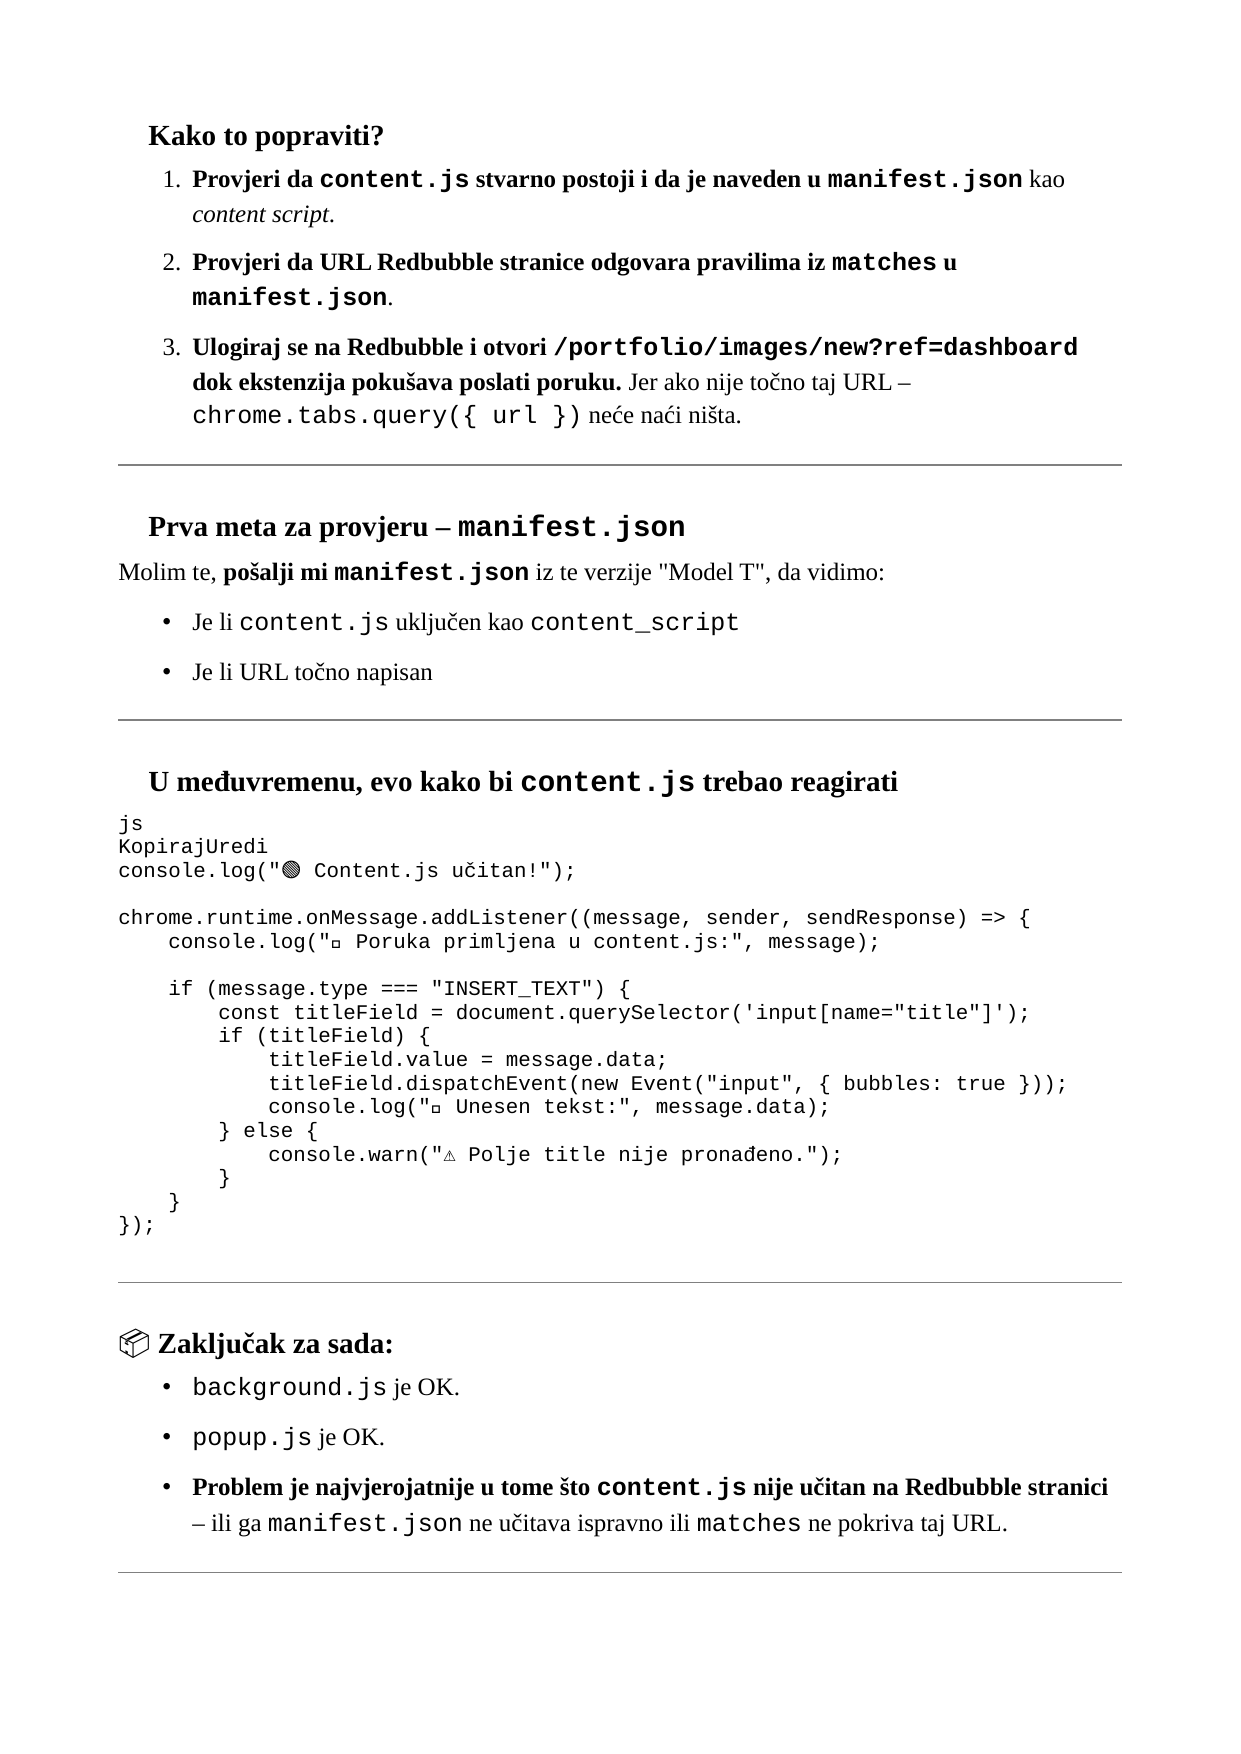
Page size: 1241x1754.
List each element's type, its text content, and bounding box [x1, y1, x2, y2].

text titleField.dispatchEvent(new Event("input", { bubbles: true })); [118, 1073, 1122, 1096]
subtitle ✅ Kako to popraviti? [118, 118, 1122, 152]
list Provjeri da URL Redbubble stranice odgovara pravilima iz matches u manifest.json. [162, 247, 1122, 313]
text chrome.runtime.onMessage.addListener((message, sender, sendResponse) => { [118, 907, 1122, 931]
text if (titleField) { [118, 1025, 1122, 1049]
list Provjeri da content.js stvarno postoji i da je naveden u manifest.json kao content script. [162, 164, 1122, 228]
text KopirajUredi [118, 836, 1122, 860]
text const titleField = document.querySelector('input[name="title"]'); [118, 1002, 1122, 1025]
text console.warn("⚠️ Polje title nije pronađeno."); [118, 1143, 1122, 1167]
list background.js je OK. [162, 1372, 1122, 1403]
subtitle 🧠 U međuvremenu, evo kako bi content.js trebao reagirati [118, 764, 1122, 800]
text } else { [118, 1120, 1122, 1143]
text console.log("📩 Poruka primljena u content.js:", message); [118, 931, 1122, 954]
list popup.js je OK. [162, 1422, 1122, 1453]
text }); [118, 1214, 1122, 1238]
list Ulogiraj se na Redbubble i otvori /portfolio/images/new?ref=dashboard dok ekstenzija pokušava poslati poruku. Jer ako nije točno taj URL – chrome.tabs.query({ url }) neće naći ništa. [162, 332, 1122, 431]
text titleField.value = message.data; [118, 1049, 1122, 1073]
text js [118, 812, 1122, 836]
list Je li content.js uključen kao content_script [162, 607, 1122, 638]
text } [118, 1167, 1122, 1191]
subtitle 📦 Zaključak za sada: [118, 1326, 1122, 1360]
text console.log("✅ Unesen tekst:", message.data); [118, 1096, 1122, 1120]
text Molim te, pošalji mi manifest.json iz te verzije "Model T", da vidimo: [118, 557, 1122, 588]
text console.log("🟢 Content.js učitan!"); [118, 860, 1122, 883]
text if (message.type === "INSERT_TEXT") { [118, 978, 1122, 1002]
list Je li URL točno napisan [162, 657, 1122, 686]
list Problem je najvjerojatnije u tome što content.js nije učitan na Redbubble stranici – ili ga manifest.json ne učitava ispravno ili matches ne pokriva taj URL. [162, 1472, 1122, 1538]
text } [118, 1191, 1122, 1214]
subtitle 🎯 Prva meta za provjeru – manifest.json [118, 509, 1122, 545]
